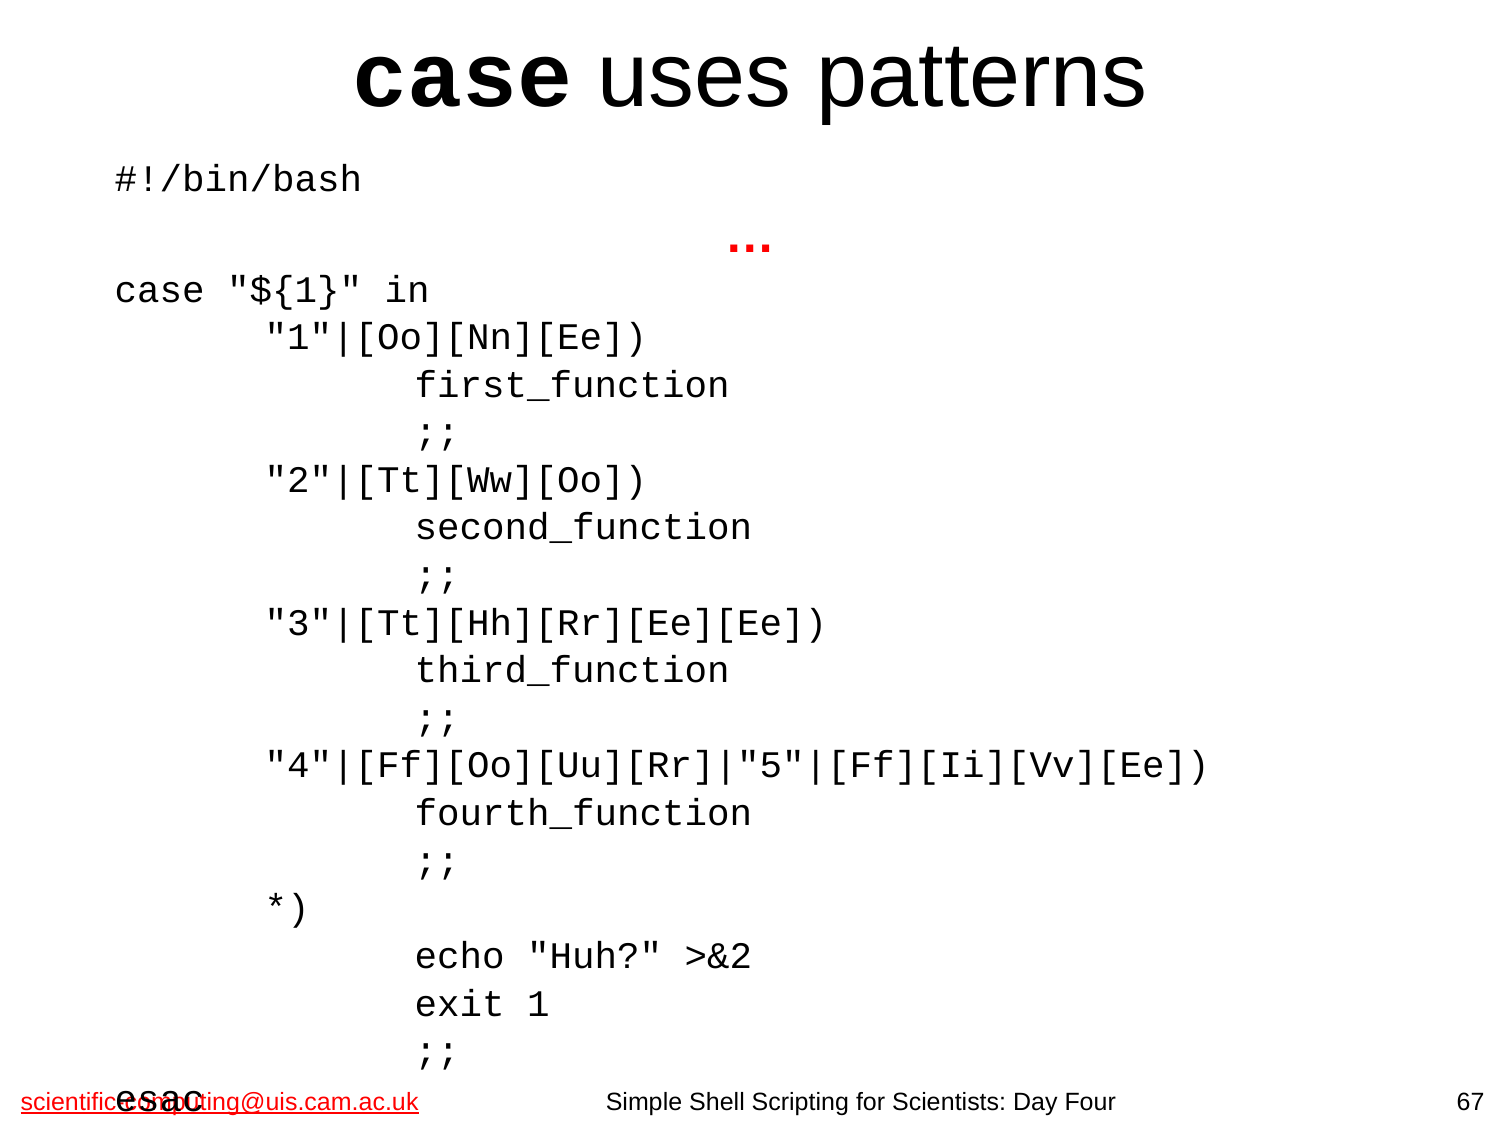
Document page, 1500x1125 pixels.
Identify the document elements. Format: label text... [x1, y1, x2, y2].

title case uses patterns [112, 15, 1388, 142]
list #!/bin/bash … case "${1}" in "1"|[Oo][Nn][Ee]) first_function ;; "2"|[Tt][Ww][Oo]) second_function ;; "3"|[Tt][Hh][Rr][Ee][Ee]) third_function ;; "4"|[Ff][Oo][Uu][Rr]|"5"|[Ff][Ii][Vv][Ee]) fourth_function ;; *) echo "Huh?" >&2 exit 1 ;; esac [99, 153, 1400, 1125]
